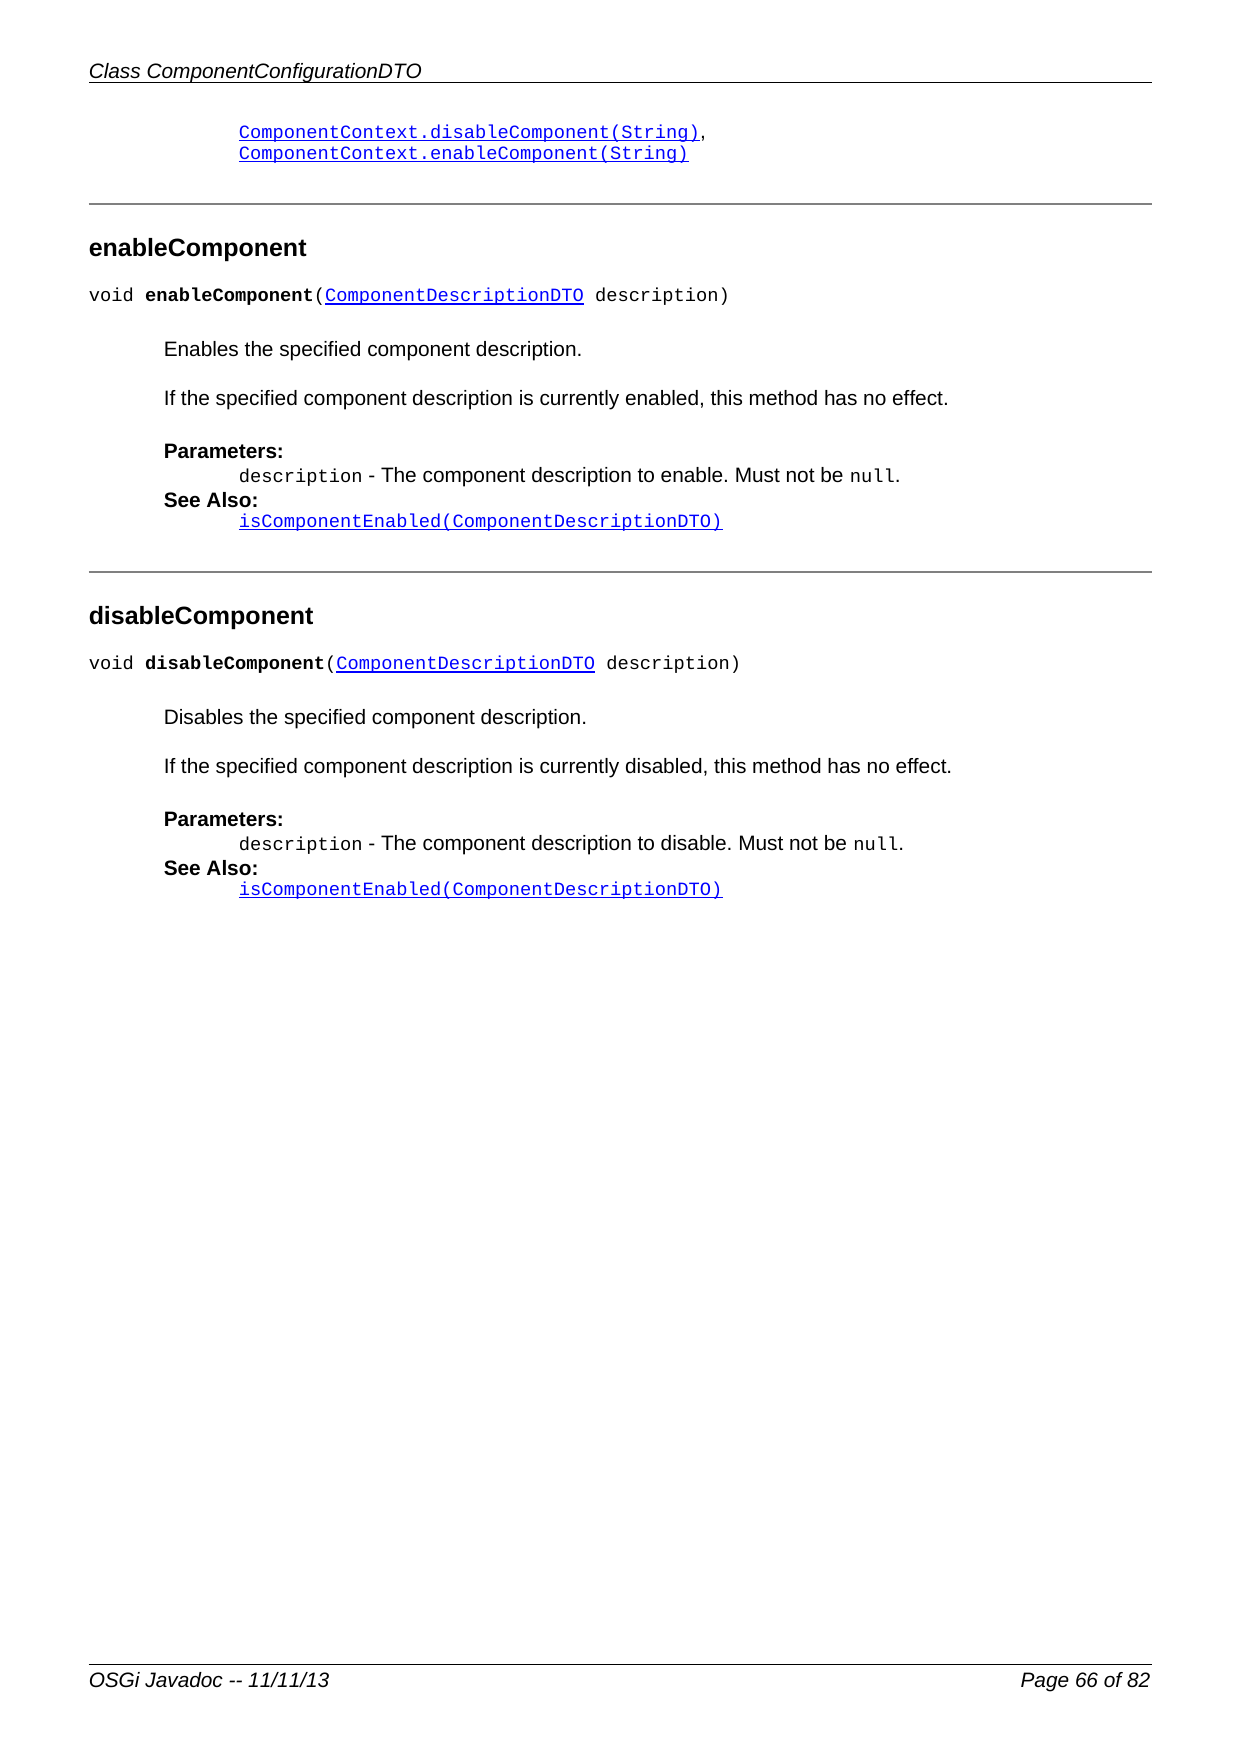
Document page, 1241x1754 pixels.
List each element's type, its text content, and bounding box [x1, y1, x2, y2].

text isComponentEnabled(ComponentDescriptionDTO) [238, 880, 1152, 901]
text Parameters: [163, 438, 1152, 462]
text If the specified component description is currently enabled, this method has no effect. [163, 385, 1152, 409]
subtitle enableComponent [88, 233, 1152, 262]
text Enables the specified component description. [163, 336, 1152, 360]
text Disables the specified component description. [163, 704, 1152, 728]
subtitle disableComponent [88, 601, 1152, 630]
text ComponentContext.disableComponent(String), ComponentContext.enableComponent(String) [238, 118, 1152, 165]
text description - The component description to enable. Must not be null. [238, 462, 1152, 488]
text isComponentEnabled(ComponentDescriptionDTO) [238, 512, 1152, 533]
text If the specified component description is currently disabled, this method has no effect. [163, 753, 1152, 777]
text See Also: [163, 856, 1152, 880]
text description - The component description to disable. Must not be null. [238, 831, 1152, 856]
text void disableComponent(ComponentDescriptionDTO description) [88, 654, 1152, 675]
text void enableComponent(ComponentDescriptionDTO description) [88, 286, 1152, 307]
text Parameters: [163, 807, 1152, 831]
text See Also: [163, 488, 1152, 512]
